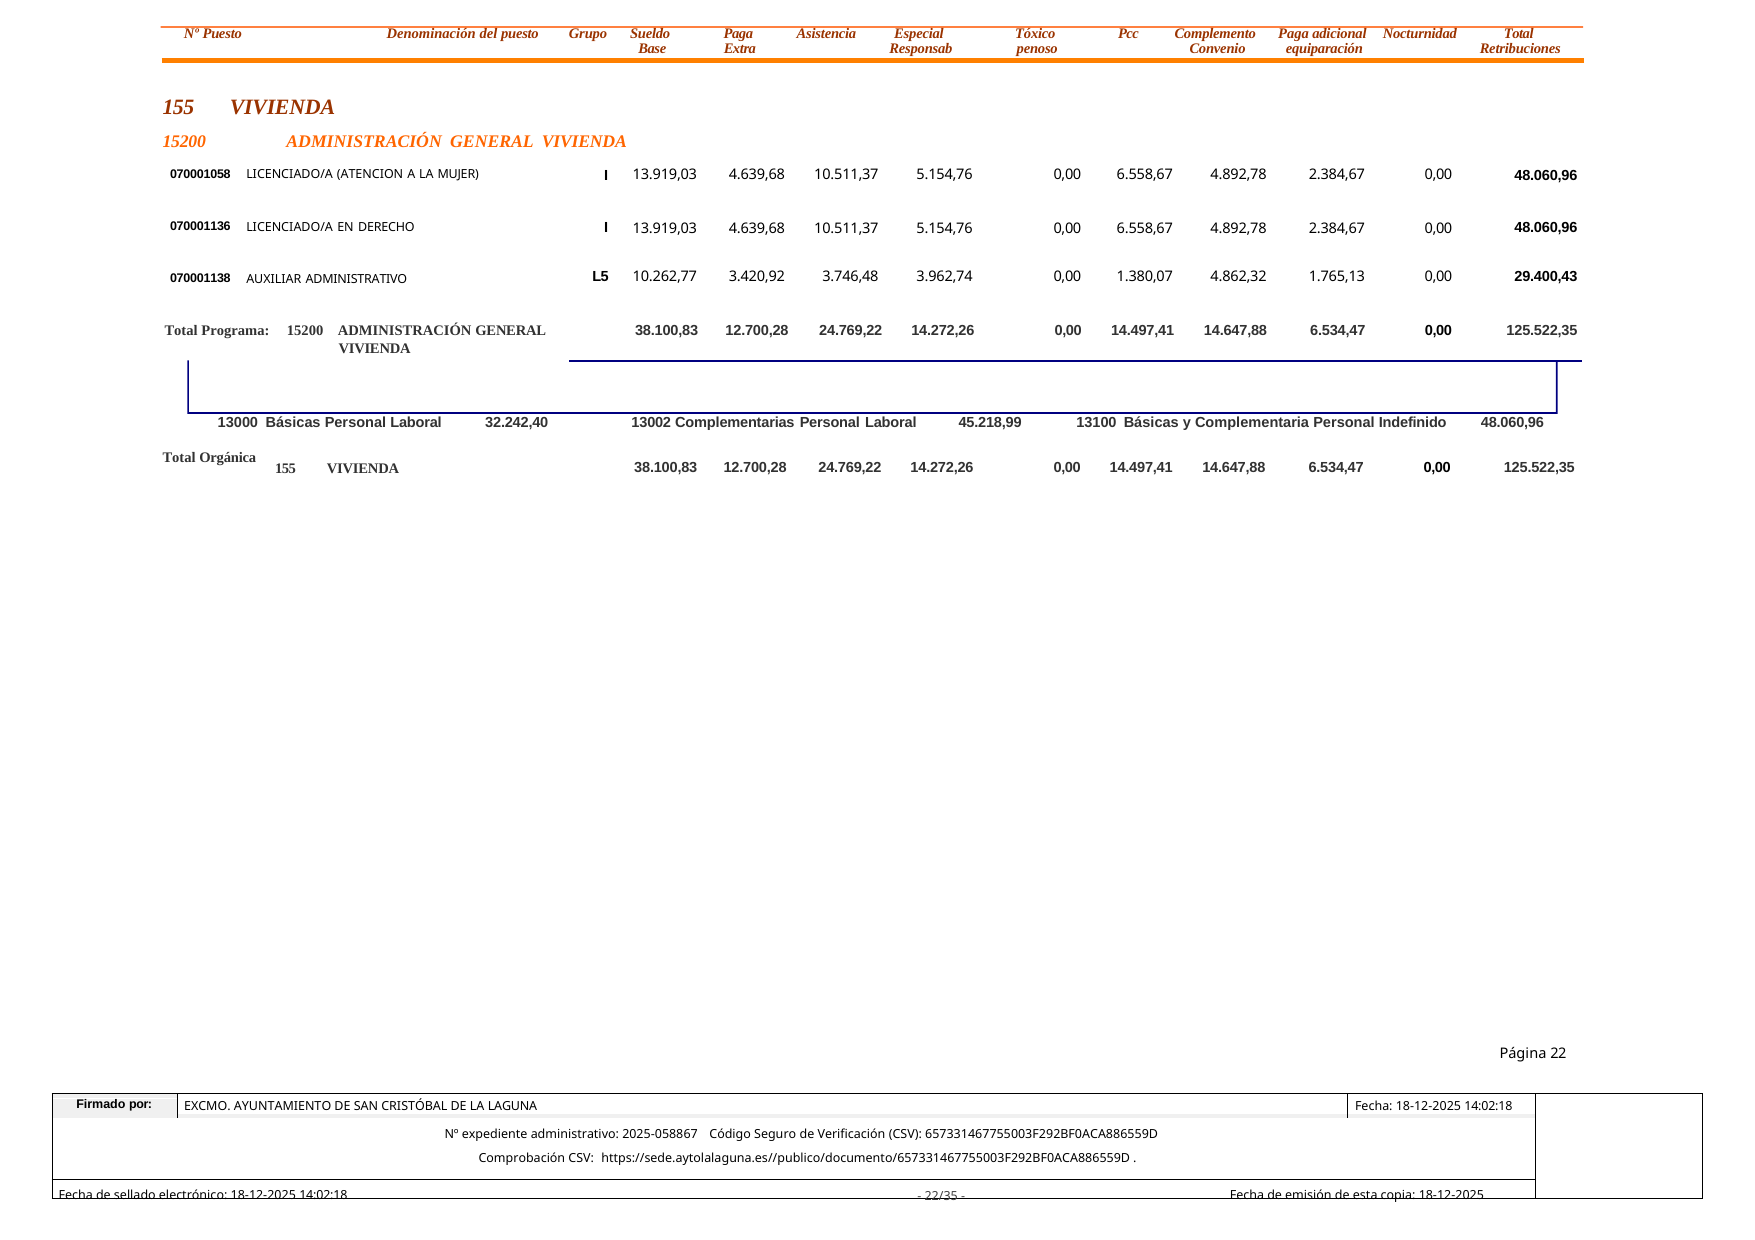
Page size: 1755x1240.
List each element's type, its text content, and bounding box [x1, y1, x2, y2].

table_cell I [569, 201, 621, 253]
text 14.272,26 [910, 459, 975, 476]
table_cell 10.511,37 [802, 201, 897, 253]
table_cell [162, 44, 554, 58]
table_cell 0,00 [1395, 201, 1478, 253]
subtitle 15200 ADMINISTRACIÓN GENERAL VIVIENDA [162, 131, 1710, 151]
table_cell [777, 44, 873, 58]
table_cell 3.420,92 [712, 253, 802, 287]
table_cell 6.534,47 [1288, 287, 1395, 360]
table_cell 1.380,07 [1096, 253, 1189, 287]
table_cell 12.700,28 [712, 287, 802, 360]
subtitle 155 VIVIENDA [162, 94, 1710, 119]
table_header Grupo Sueldo [554, 28, 697, 44]
table_header I [569, 167, 621, 201]
table_cell 29.400,43 [1478, 253, 1582, 287]
table_cell 14.272,26 [898, 287, 1014, 360]
table_cell 2.384,67 [1288, 201, 1395, 253]
table_cell 10.262,77 [621, 253, 712, 287]
table_header 13.919,03 [621, 167, 712, 201]
table_cell L5 [569, 253, 621, 287]
table_cell 24.769,22 [802, 287, 897, 360]
table_cell 0,00 [1014, 201, 1096, 253]
table_cell 48.060,96 [1478, 201, 1582, 253]
table_cell 070001136 [158, 201, 239, 253]
table_header Complemento [1157, 28, 1267, 44]
table_cell 3.746,48 [802, 253, 897, 287]
table_cell Convenio [1157, 44, 1267, 58]
text 14.497,41 14.647,88 6.534,47 0,00 [1109, 459, 1452, 476]
table_header 4.639,68 [712, 167, 802, 201]
table_cell 13.919,03 [621, 201, 712, 253]
text Total Orgánica [162, 449, 258, 466]
table_header 10.511,37 [802, 167, 897, 201]
table_cell [1088, 44, 1157, 58]
table_header Paga adicional [1267, 28, 1375, 44]
table_header 0,00 [1395, 167, 1478, 201]
table_cell 4.862,32 [1189, 253, 1288, 287]
table_cell LICENCIADO/A EN DERECHO [239, 201, 569, 253]
text 12.700,28 24.769,22 [723, 459, 883, 476]
table_header Especial [873, 28, 984, 44]
table_cell 125.522,35 [1478, 287, 1582, 360]
table_cell Retribuciones [1469, 44, 1584, 58]
table_cell 1.765,13 [1288, 253, 1395, 287]
table_header 070001058 [158, 167, 239, 201]
table_header LICENCIADO/A (ATENCION A LA MUJER) [239, 167, 569, 201]
table_cell Responsab [873, 44, 984, 58]
text 38.100,83 [634, 459, 699, 476]
table_cell 4.892,78 [1189, 201, 1288, 253]
table_header Nº Puesto Denominación del puesto [162, 28, 554, 44]
table_cell 0,00 [1395, 287, 1478, 360]
table_cell AUXILIAR ADMINISTRATIVO [239, 253, 569, 287]
text 0,00 [979, 459, 1081, 476]
table_cell Base [554, 44, 697, 58]
table_cell 0,00 [1014, 253, 1096, 287]
table_cell equiparación [1267, 44, 1375, 58]
subtitle VIVIENDA [327, 459, 404, 476]
table_cell 5.154,76 [898, 201, 1014, 253]
table_cell 070001138 [158, 253, 239, 287]
table_header 48.060,96 [1478, 167, 1582, 201]
table_header Paga [698, 28, 777, 44]
table_cell 14.647,88 [1189, 287, 1288, 360]
table_header 5.154,76 [898, 167, 1014, 201]
text 155 [275, 459, 297, 476]
table_cell 4.639,68 [712, 201, 802, 253]
text 125.522,35 [1503, 459, 1710, 476]
table_header Total [1469, 28, 1584, 44]
table_header Nocturnidad [1375, 28, 1469, 44]
table_cell Extra [698, 44, 777, 58]
table_header Tóxico [985, 28, 1088, 44]
table_header 0,00 [1014, 167, 1096, 201]
table_header Asistencia [777, 28, 873, 44]
table_header 4.892,78 [1189, 167, 1288, 201]
table_cell 0,00 [1395, 253, 1478, 287]
table_cell [1375, 44, 1469, 58]
table_cell 6.558,67 [1096, 201, 1189, 253]
table_header 2.384,67 [1288, 167, 1395, 201]
table_header 6.558,67 [1096, 167, 1189, 201]
table_cell 38.100,83 [569, 287, 712, 360]
table_cell penoso [985, 44, 1088, 58]
table_cell Total Programa: 15200 ADMINISTRACIÓN GENERAL VIVIENDA [158, 287, 569, 360]
table_header Pcc [1088, 28, 1157, 44]
table_cell 3.962,74 [898, 253, 1014, 287]
table_cell 13000 Básicas Personal Laboral 32.242,40 13002 Complementarias Personal Laboral 45.218,99 13100 Básicas y Complementaria Personal Indefinido 48.060,96 [158, 360, 1582, 431]
table_cell 0,00 [1014, 287, 1096, 360]
table_cell 14.497,41 [1096, 287, 1189, 360]
